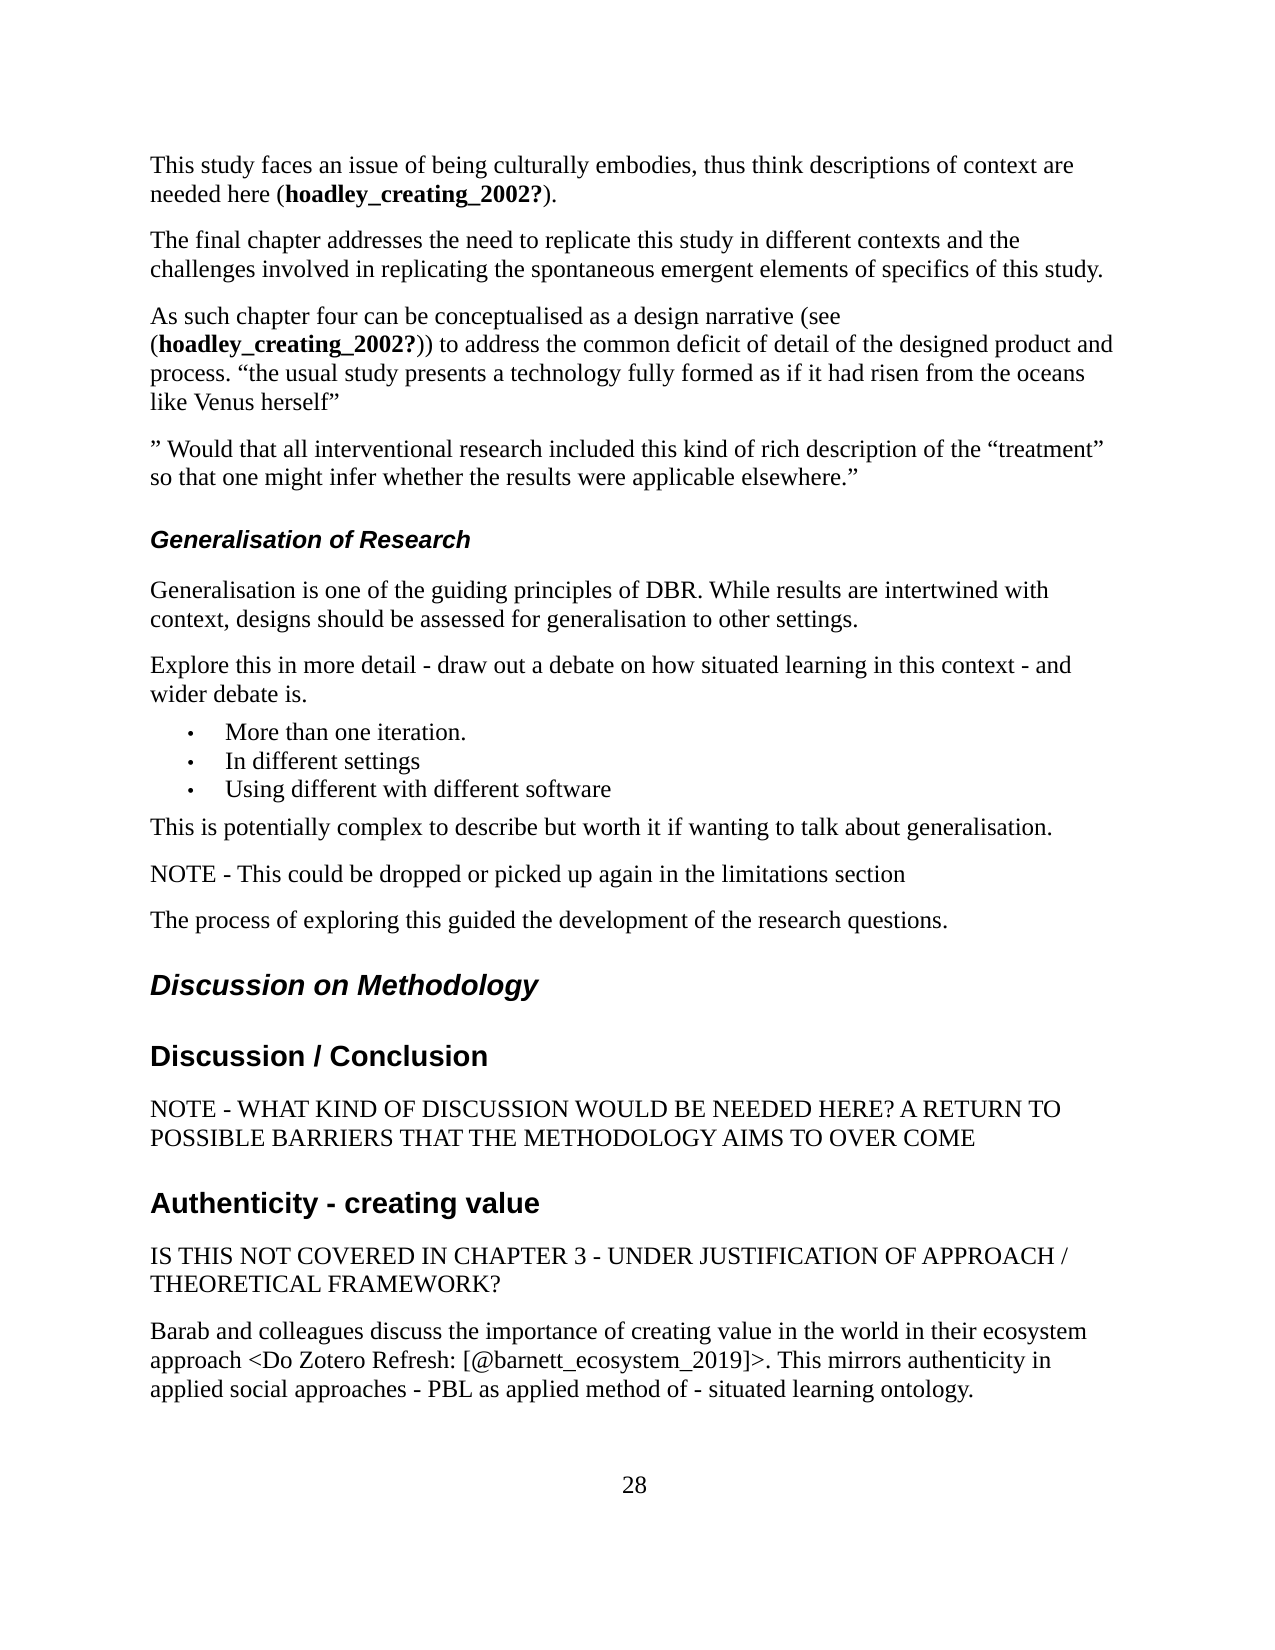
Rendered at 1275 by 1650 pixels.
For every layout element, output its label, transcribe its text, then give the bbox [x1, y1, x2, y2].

text The final chapter addresses the need to replicate this study in different contexts and the challenges involved in replicating the spontaneous emergent elements of specifics of this study. [150, 225, 1125, 283]
text Barab and colleagues discuss the importance of creating value in the world in their ecosystem approach <Do Zotero Refresh: [@barnett_ecosystem_2019]>. This mirrors authenticity in applied social approaches - PBL as applied method of - situated learning ontology. [150, 1316, 1125, 1402]
text Explore this in more detail - draw out a debate on how situated learning in this context - and wider debate is. [150, 651, 1125, 708]
subtitle Generalisation of Research [150, 525, 1125, 554]
text IS THIS NOT COVERED IN CHAPTER 3 - UNDER JUSTIFICATION OF APPROACH / THEORETICAL FRAMEWORK? [150, 1241, 1125, 1298]
subtitle Discussion / Conclusion [150, 1039, 1125, 1073]
list More than one iteration. [187, 717, 1125, 746]
text ” Would that all interventional research included this kind of rich description of the “treatment” so that one might infer whether the results were applicable elsewhere.” [150, 434, 1125, 491]
text The process of exploring this guided the development of the research questions. [150, 906, 1125, 934]
text This study faces an issue of being culturally embodies, thus think descriptions of context are needed here (hoadley_creating_2002?). [150, 150, 1125, 207]
text As such chapter four can be conceptualised as a design narrative (see (hoadley_creating_2002?)) to address the common deficit of detail of the designed product and process. “the usual study presents a technology fully formed as if it had risen from the oceans like Venus herself” [150, 301, 1125, 416]
list In different settings [187, 746, 1125, 774]
text Generalisation is one of the guiding principles of DBR. While results are intertwined with context, designs should be assessed for generalisation to other settings. [150, 575, 1125, 633]
subtitle Authenticity - creating value [150, 1186, 1125, 1219]
text NOTE - This could be dropped or picked up again in the limitations section [150, 859, 1125, 888]
text NOTE - WHAT KIND OF DISCUSSION WOULD BE NEEDED HERE? A RETURN TO POSSIBLE BARRIERS THAT THE METHODOLOGY AIMS TO OVER COME [150, 1094, 1125, 1152]
subtitle Discussion on Methodology [150, 968, 1125, 1002]
text This is potentially complex to describe but worth it if wanting to talk about generalisation. [150, 812, 1125, 841]
list Using different with different software [187, 774, 1125, 803]
